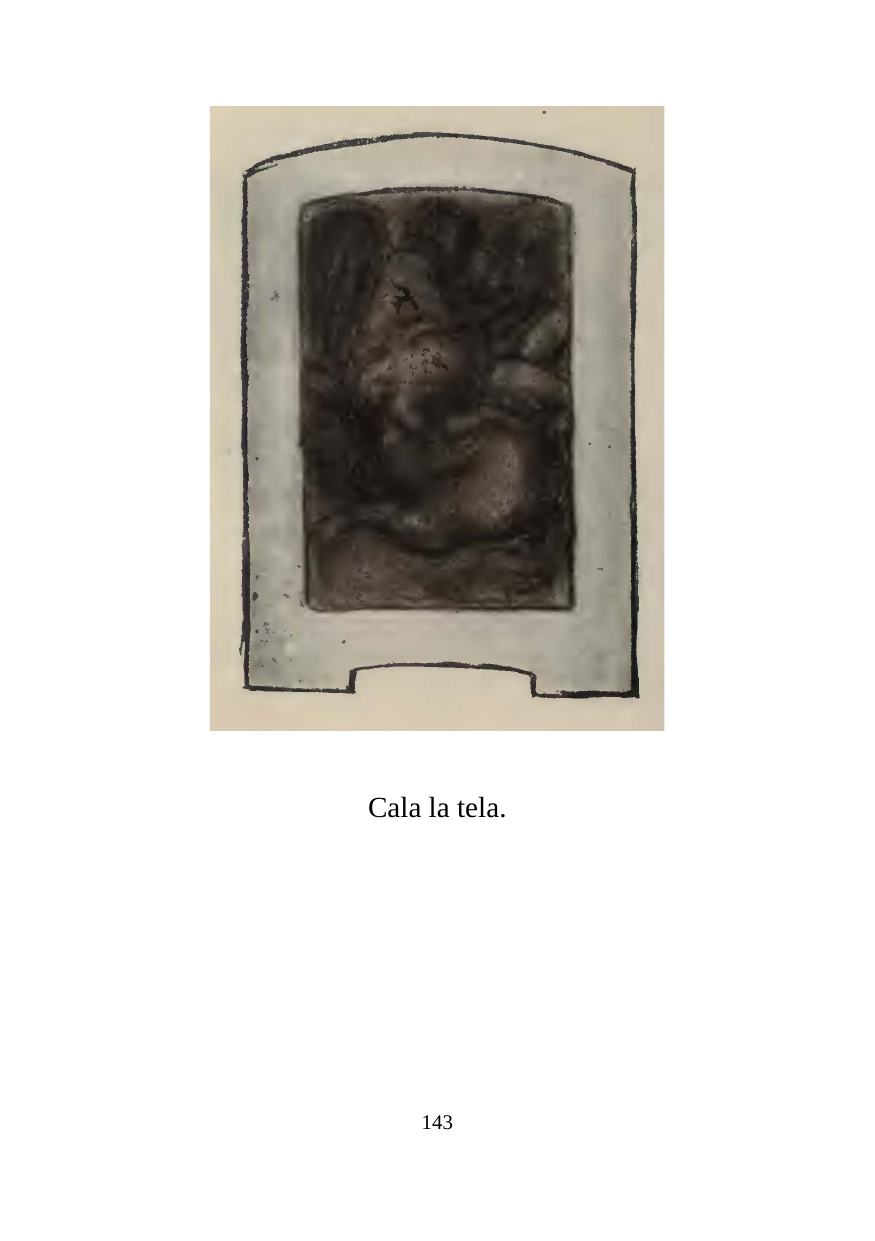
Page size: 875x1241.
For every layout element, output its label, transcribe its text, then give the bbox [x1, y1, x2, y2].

text Cala la tela. [106, 790, 768, 824]
picture [209, 106, 665, 731]
